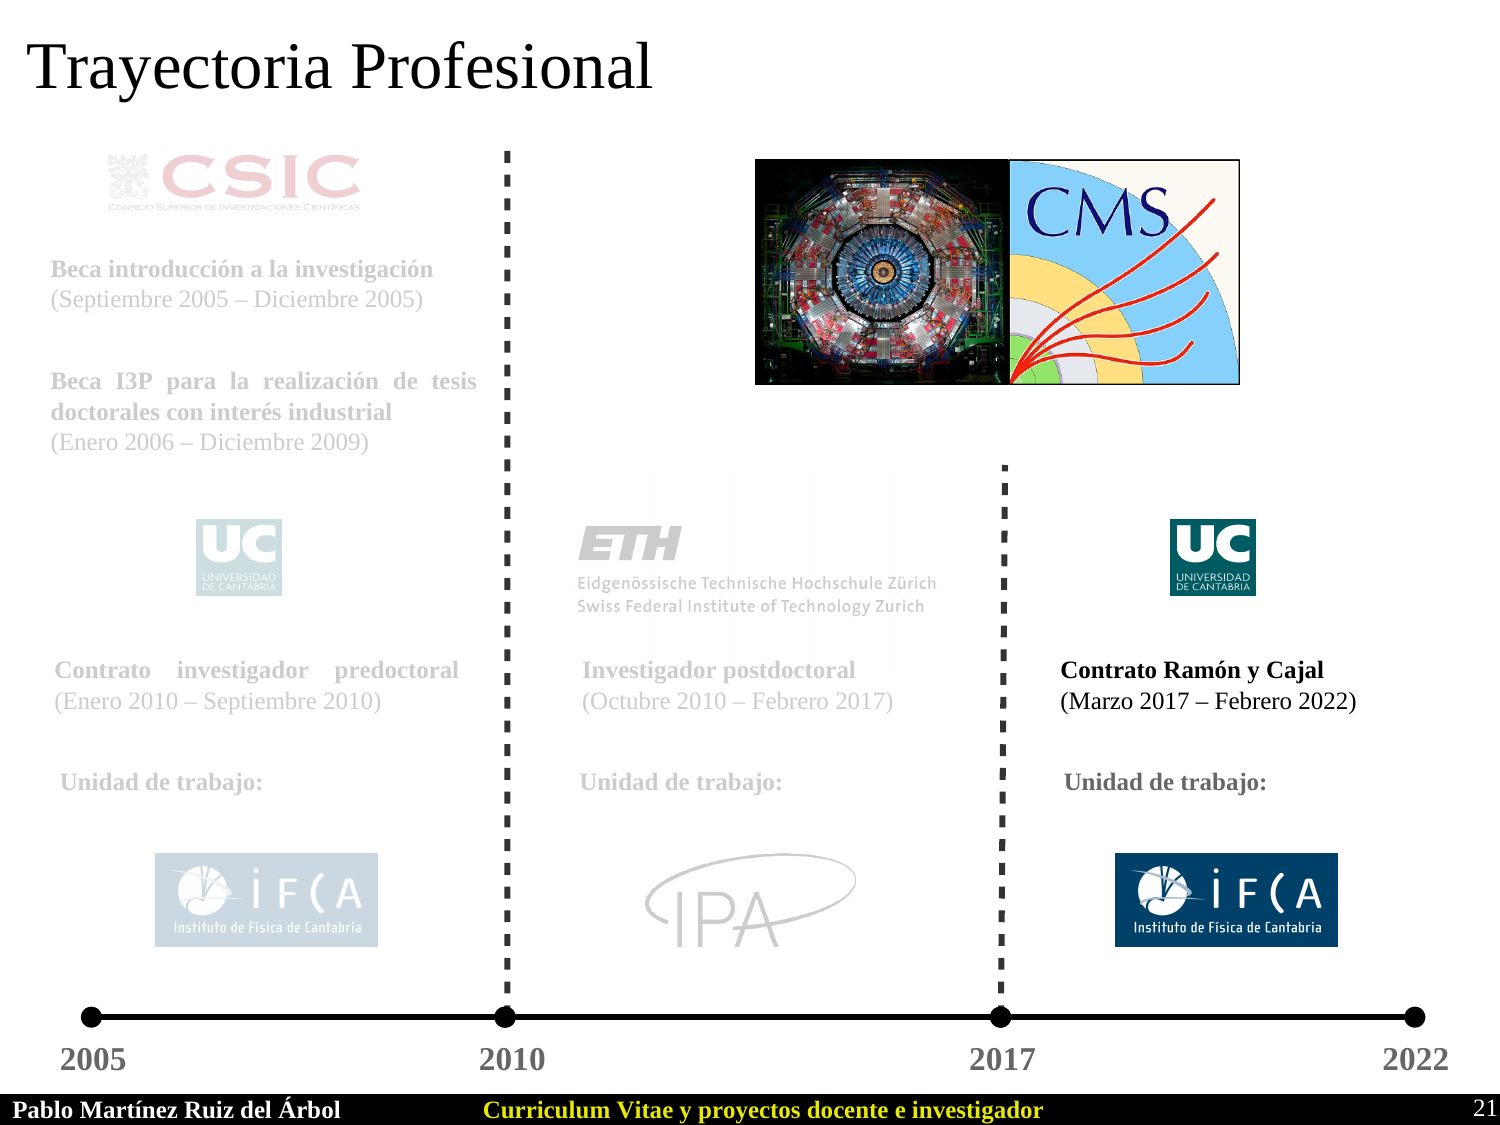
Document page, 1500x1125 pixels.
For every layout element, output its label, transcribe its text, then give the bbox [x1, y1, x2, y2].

picture [755, 159, 1240, 385]
picture [107, 154, 360, 210]
text_box Unidad de trabajo: [45, 757, 286, 804]
text_box 2005 [45, 1029, 151, 1085]
text_box Unidad de trabajo: [564, 757, 805, 804]
picture [1115, 853, 1338, 947]
text_box Beca introducción a la investigación (Septiembre 2005 – Diciembre 2005) [35, 244, 493, 359]
picture [568, 466, 945, 645]
text_box Contrato investigador predoctoral (Enero 2010 – Septiembre 2010) [39, 645, 475, 753]
text_box Investigador postdoctoral (Octubre 2010 – Febrero 2017) [567, 645, 960, 760]
text_box 2022 [1367, 1029, 1473, 1085]
text_box Trayectoria Profesional [10, 12, 671, 121]
text_box Unidad de trabajo: [1048, 757, 1289, 804]
picture [645, 853, 856, 947]
picture [155, 853, 378, 947]
picture [196, 519, 282, 596]
text_box 2010 [464, 1029, 570, 1085]
text_box Beca I3P para la realización de tesis doctorales con interés industrial (Enero 2006 – Diciembre 2009) [35, 359, 493, 471]
text_box Contrato Ramón y Cajal (Marzo 2017 – Febrero 2022) [1045, 646, 1438, 760]
picture [1170, 519, 1256, 596]
text_box 2017 [954, 1029, 1060, 1085]
